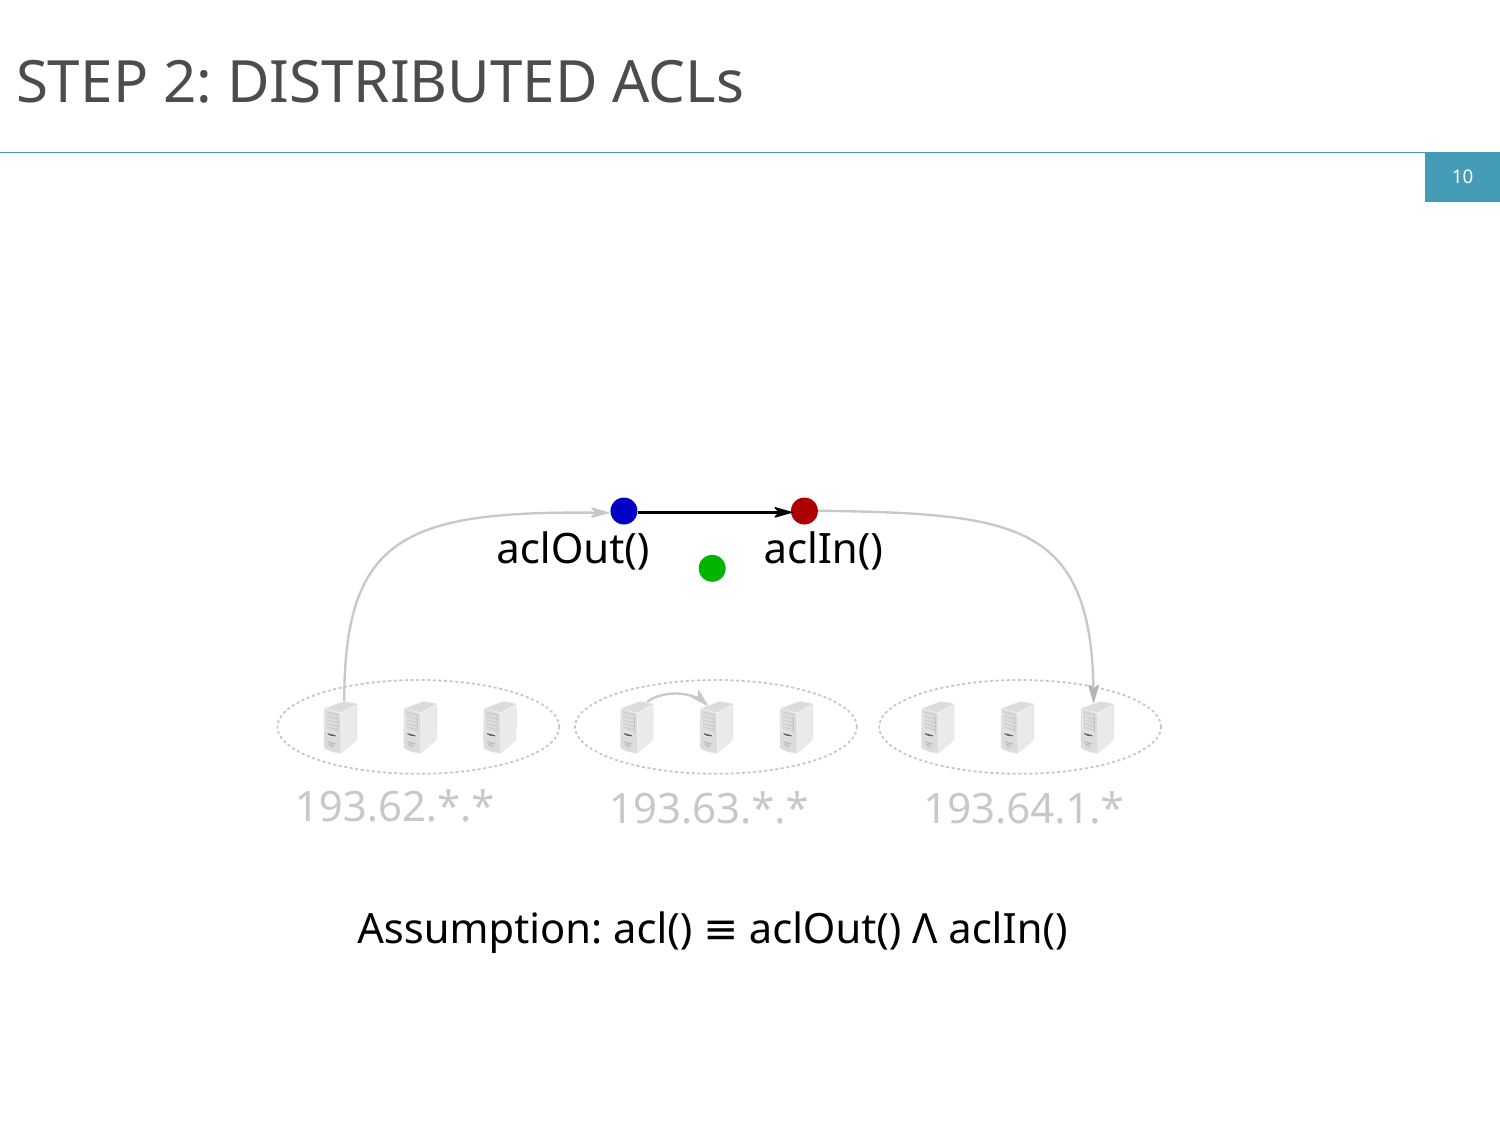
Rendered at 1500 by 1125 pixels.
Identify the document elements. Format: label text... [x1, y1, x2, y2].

title STEP 2: DISTRIBUTED ACLs [15, 27, 1366, 132]
text_box Assumption: acl() ≡ aclOut() Λ aclIn() [342, 891, 1154, 956]
picture [271, 348, 1171, 826]
